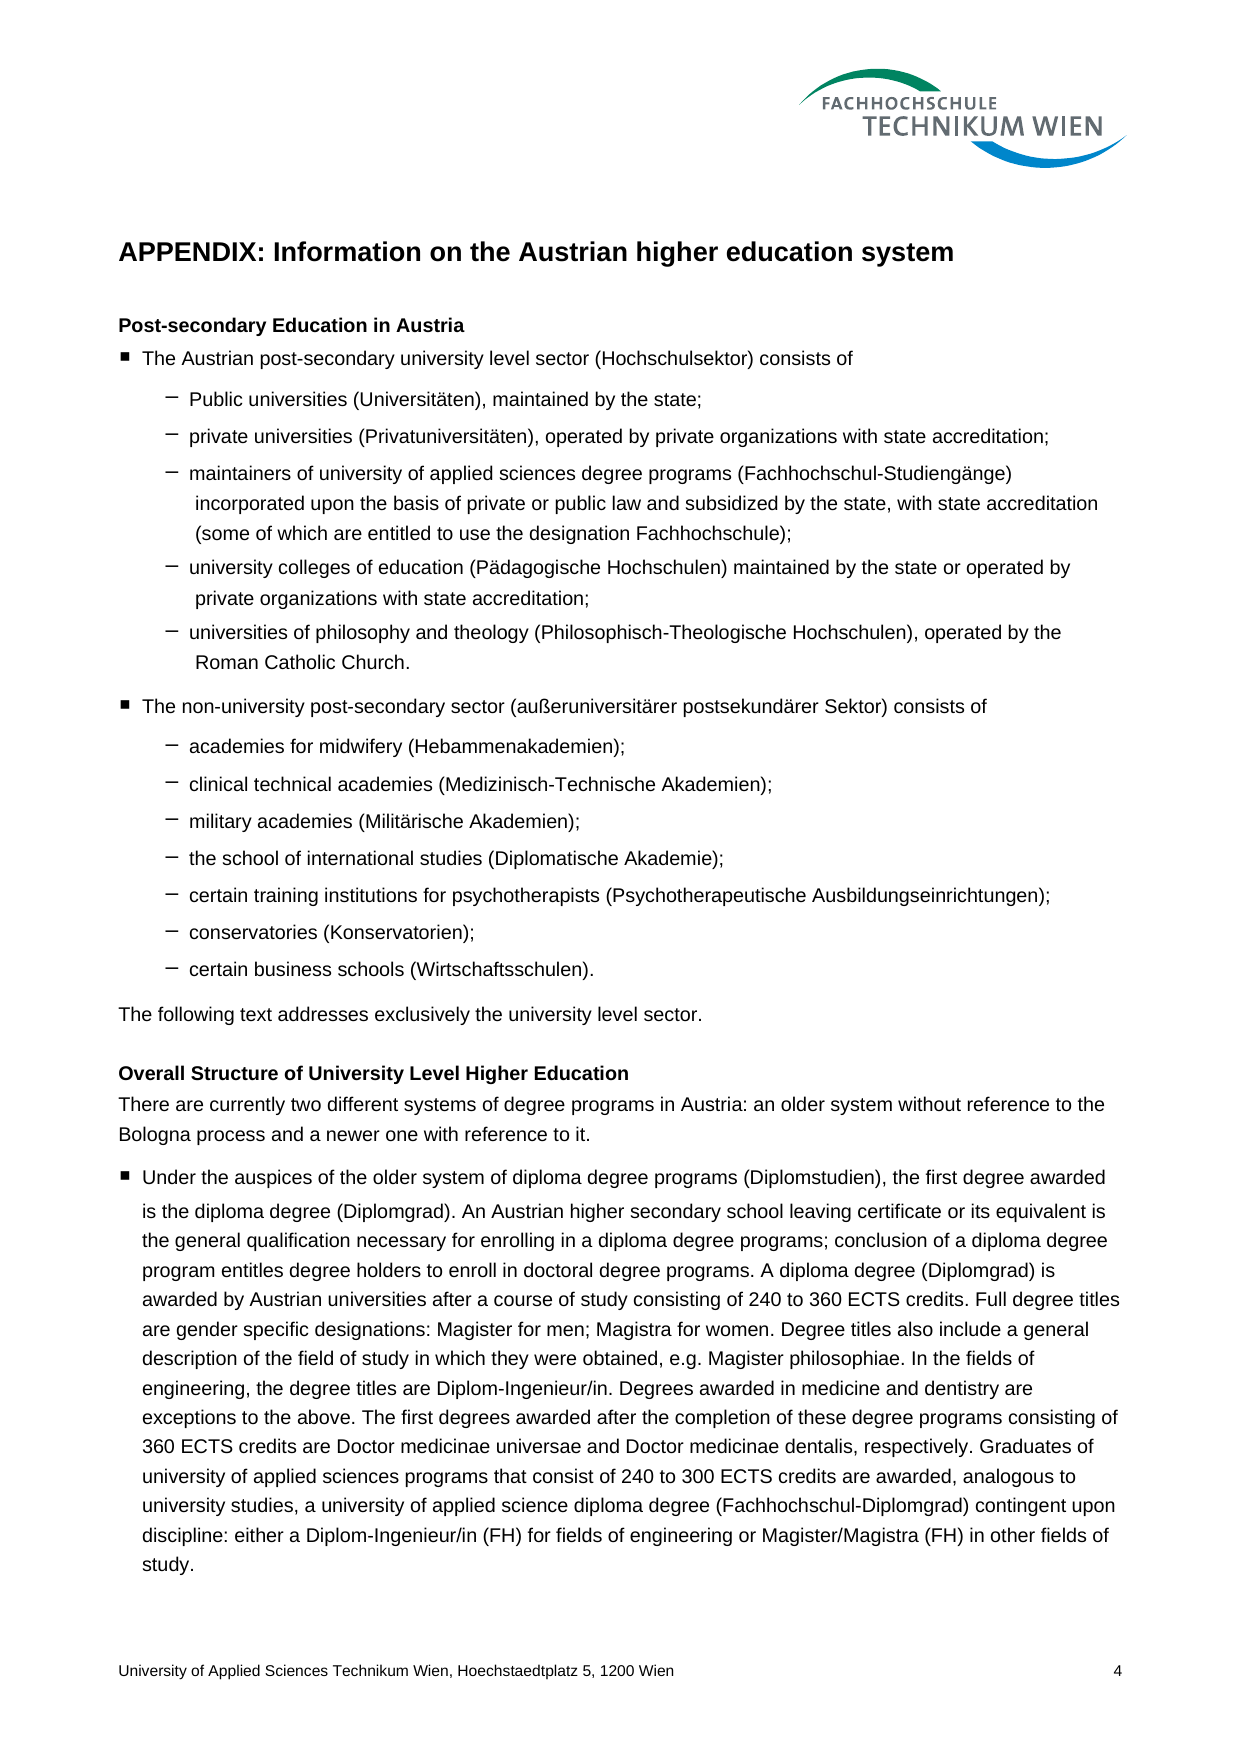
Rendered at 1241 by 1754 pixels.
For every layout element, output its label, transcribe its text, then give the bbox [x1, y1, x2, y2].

list military academies (Militärische Akademien); [165, 804, 1122, 833]
subtitle Post-secondary Education in Austria [118, 314, 1122, 337]
list private universities (Privatuniversitäten), operated by private organizations with state accreditation; [165, 419, 1122, 448]
list university colleges of education (Pädagogische Hochschulen) maintained by the state or operated by private organizations with state accreditation; [165, 551, 1122, 609]
list The Austrian post-secondary university level sector (Hochschulsektor) consists of [118, 345, 1122, 374]
list Under the auspices of the older system of diploma degree programs (Diplomstudien), the first degree awarded is the diploma degree (Diplomgrad). An Austrian higher secondary school leaving certificate or its equivalent is the general qualification necessary for enrolling in a diploma degree programs; conclusion of a diploma degree program entitles degree holders to enroll in doctoral degree programs. A diploma degree (Diplomgrad) is awarded by Austrian universities after a course of study consisting of 240 to 360 ECTS credits. Full degree titles are gender specific designations: Magister for men; Magistra for women. Degree titles also include a general description of the field of study in which they were obtained, e.g. Magister philosophiae. In the fields of engineering, the degree titles are Diplom-Ingenieur/in. Degrees awarded in medicine and dentistry are exceptions to the above. The first degrees awarded after the completion of these degree programs consisting of 360 ECTS credits are Doctor medicinae universae and Doctor medicinae dentalis, respectively. Graduates of university of applied sciences programs that consist of 240 to 300 ECTS credits are awarded, analogous to university studies, a university of applied science diploma degree (Fachhochschul-Diplomgrad) contingent upon discipline: either a Diplom-Ingenieur/in (FH) for fields of engineering or Magister/Magistra (FH) in other fields of study. [118, 1164, 1122, 1576]
list universities of philosophy and theology (Philosophisch-Theologische Hochschulen), operated by the Roman Catholic Church. [165, 616, 1122, 674]
list academies for midwifery (Hebammenakademien); [165, 730, 1122, 759]
list The non-university post-secondary sector (außeruniversitärer postsekundärer Sektor) consists of [118, 693, 1122, 722]
list the school of international studies (Diplomatische Akademie); [165, 842, 1122, 870]
list Public universities (Universitäten), maintained by the state; [165, 382, 1122, 411]
list maintainers of university of applied sciences degree programs (Fachhochschul-Studiengänge) incorporated upon the basis of private or public law and subsidized by the state, with state accreditation (some of which are entitled to use the designation Fachhochschule); [165, 457, 1122, 544]
text There are currently two different systems of degree programs in Austria: an older system without reference to the Bologna process and a newer one with reference to it. [118, 1093, 1122, 1145]
list conservatories (Konservatorien); [165, 916, 1122, 944]
subtitle APPENDIX: Information on the Austrian higher education system [118, 236, 1122, 267]
list certain business schools (Wirtschaftsschulen). [165, 953, 1122, 982]
text The following text addresses exclusively the university level sector. [118, 1003, 1122, 1026]
subtitle Overall Structure of University Level Higher Education [118, 1062, 1122, 1084]
list certain training institutions for psychotherapists (Psychotherapeutische Ausbildungseinrichtungen); [165, 879, 1122, 907]
list clinical technical academies (Medizinisch-Technische Akademien); [165, 767, 1122, 796]
picture [1119, 135, 1127, 142]
